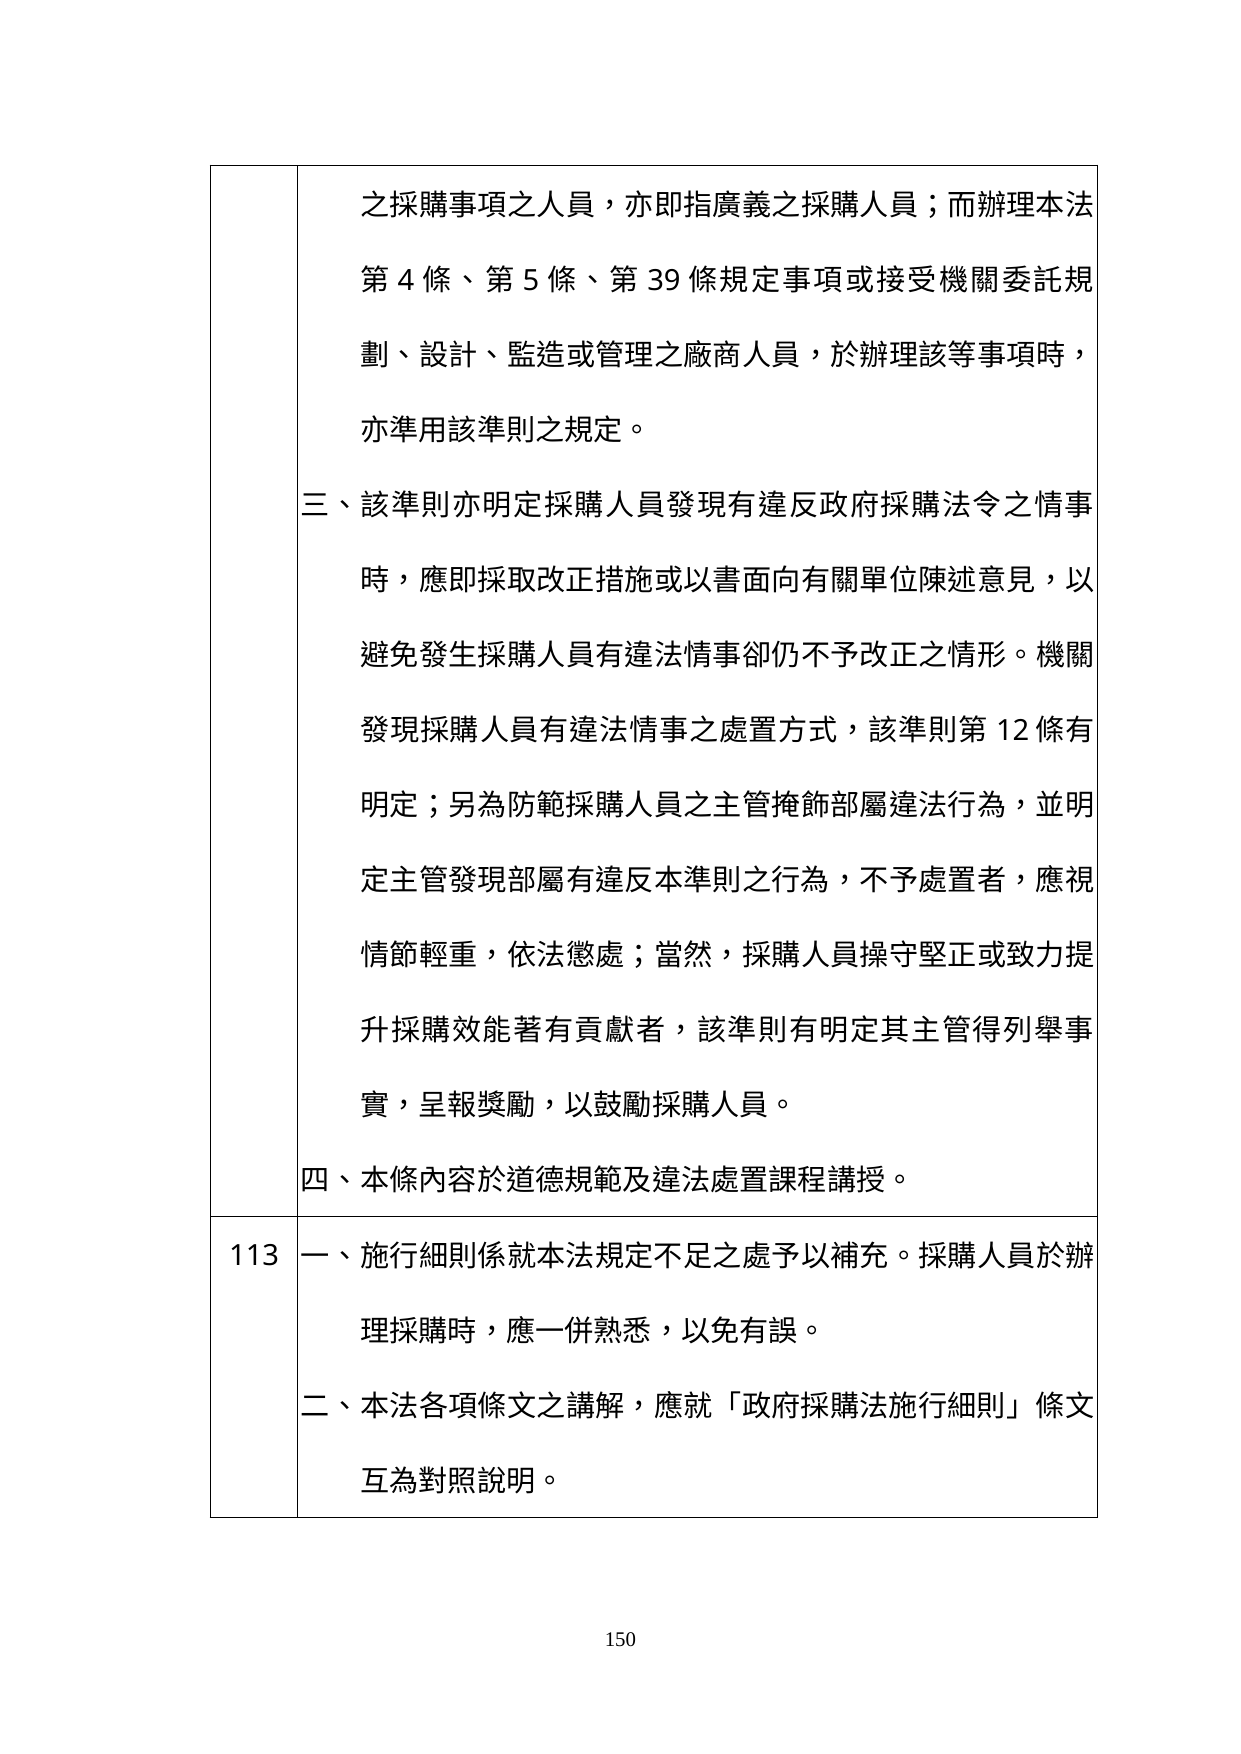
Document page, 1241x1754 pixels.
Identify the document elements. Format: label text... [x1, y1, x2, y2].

table_cell 之採購事項之人員，亦即指廣義之採購人員；而辦理本法第4條、第5條、第39條規定事項或接受機關委託規劃、設計、監造或管理之廠商人員，於辦理該等事項時，亦準用該準則之規定。 該準則亦明定採購人員發現有違反政府採購法令之情事時，應即採取改正措施或以書面向有關單位陳述意見，以避免發生採購人員有違法情事卻仍不予改正之情形。機關發現採購人員有違法情事之處置方式，該準則第12條有明定；另為防範採購人員之主管掩飾部屬違法行為，並明定主管發現部屬有違反本準則之行為，不予處置者，應視情節輕重，依法懲處；當然，採購人員操守堅正或致力提升採購效能著有貢獻者，該準則有明定其主管得列舉事實，呈報獎勵，以鼓勵採購人員。 本條內容於道德規範及違法處置課程講授。 [298, 166, 1097, 1216]
table_cell [211, 166, 297, 1216]
table_cell 113 [211, 1217, 297, 1517]
table_cell 施行細則係就本法規定不足之處予以補充。採購人員於辦理採購時，應一併熟悉，以免有誤。 本法各項條文之講解，應就「政府採購法施行細則」條文互為對照說明。 [298, 1217, 1097, 1517]
